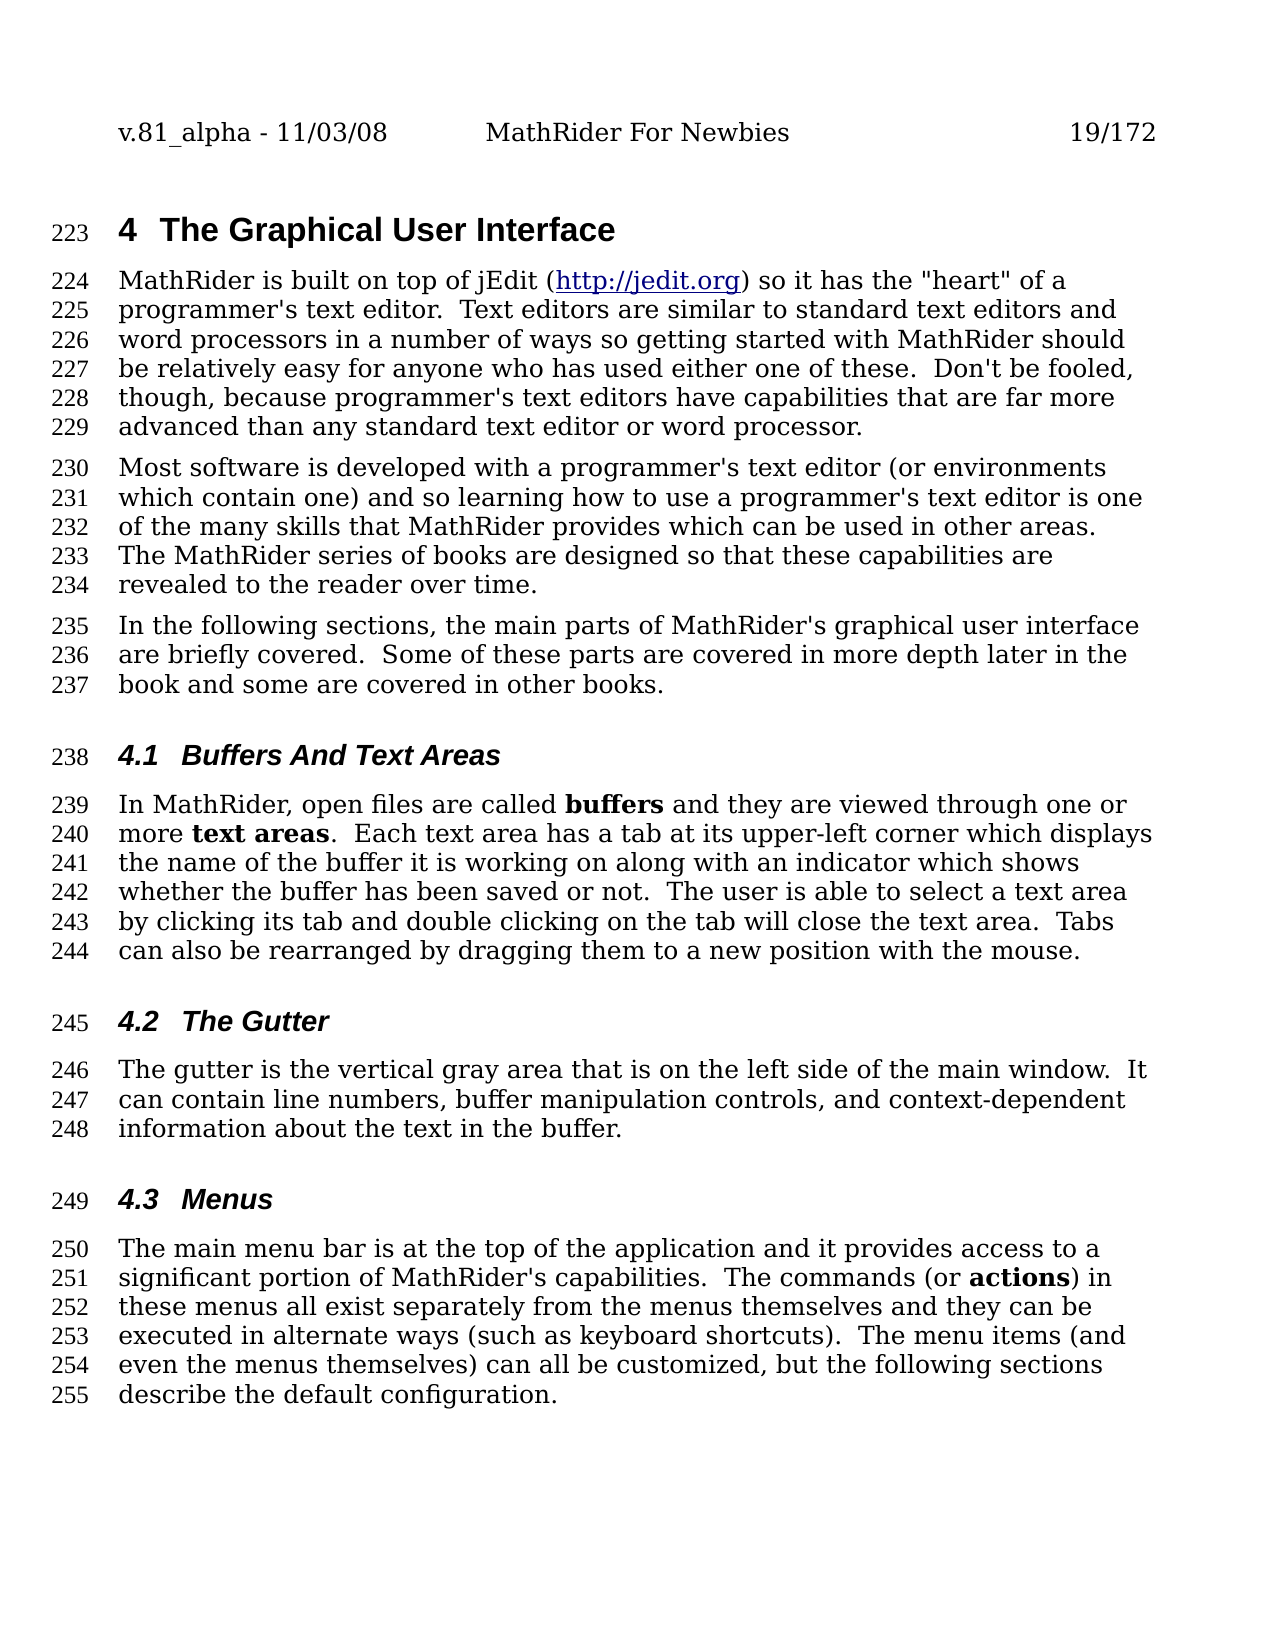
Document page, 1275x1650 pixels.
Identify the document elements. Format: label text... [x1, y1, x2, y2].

text Most software is developed with a programmer's text editor (or environments which contain one) and so learning how to use a programmer's text editor is one of the many skills that MathRider provides which can be used in other areas. The MathRider series of books are designed so that these capabilities are revealed to the reader over time. [118, 453, 1157, 599]
text The main menu bar is at the top of the application and it provides access to a significant portion of MathRider's capabilities. The commands (or actions) in these menus all exist separately from the menus themselves and they can be executed in alternate ways (such as keyboard shortcuts). The menu items (and even the menus themselves) can all be customized, but the following sections describe the default configuration. [118, 1234, 1157, 1409]
subtitle Buffers And Text Areas [118, 738, 1157, 772]
text The gutter is the vertical gray area that is on the left side of the main window. It can contain line numbers, buffer manipulation controls, and context-dependent information about the text in the buffer. [118, 1056, 1157, 1143]
subtitle The Gutter [118, 1004, 1157, 1038]
subtitle The Graphical User Interface [118, 210, 1157, 248]
text In MathRider, open files are called buffers and they are viewed through one or more text areas. Each text area has a tab at its upper-left corner which displays the name of the buffer it is working on along with an indicator which shows whether the buffer has been saved or not. The user is able to select a text area by clicking its tab and double clicking on the tab will close the text area. Tabs can also be rearranged by dragging them to a new position with the mouse. [118, 789, 1157, 965]
text In the following sections, the main parts of MathRider's graphical user interface are briefly covered. Some of these parts are covered in more depth later in the book and some are covered in other books. [118, 611, 1157, 699]
subtitle Menus [118, 1182, 1157, 1216]
text MathRider is built on top of jEdit (http://jedit.org) so it has the "heart" of a programmer's text editor. Text editors are similar to standard text editors and word processors in a number of ways so getting started with MathRider should be relatively easy for anyone who has used either one of these. Don't be fooled, though, because programmer's text editors have capabilities that are far more advanced than any standard text editor or word processor. [118, 266, 1157, 441]
